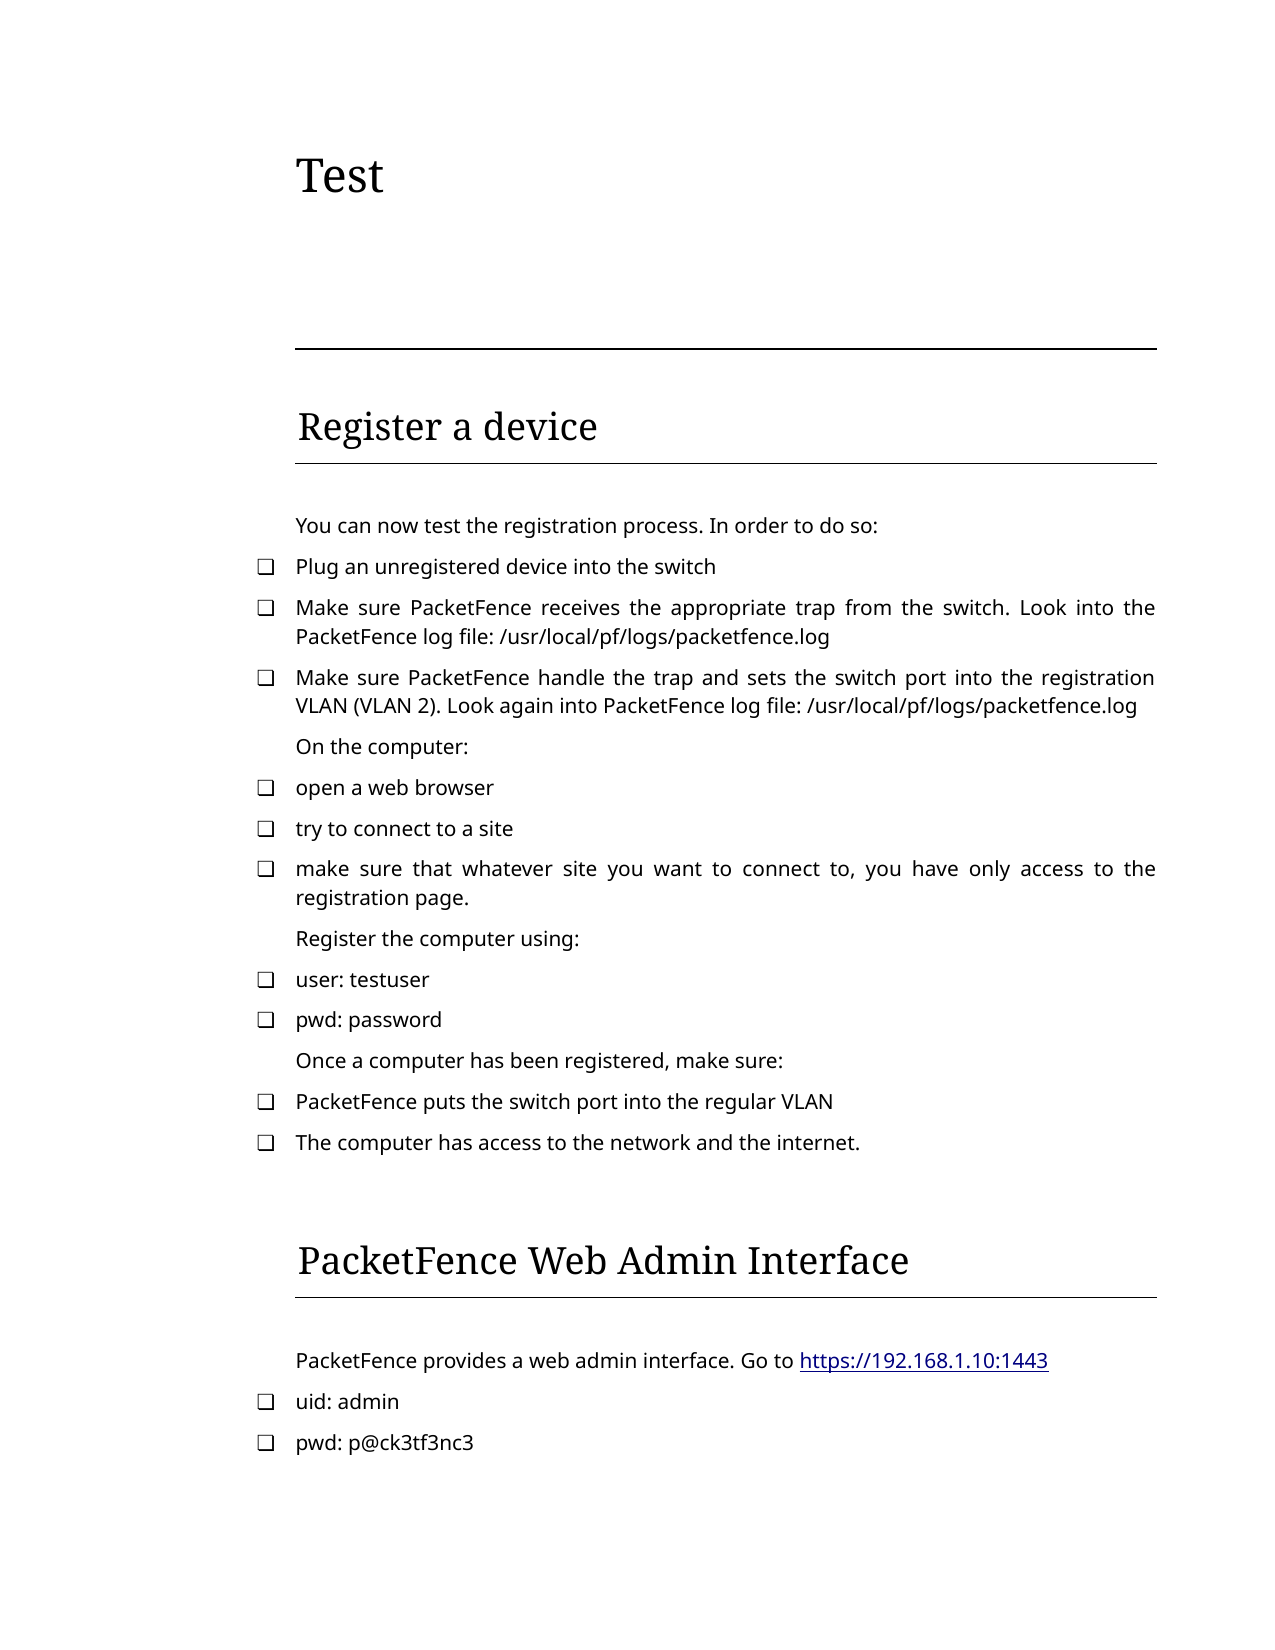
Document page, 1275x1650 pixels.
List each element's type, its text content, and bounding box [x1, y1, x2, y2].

text On the computer: [295, 732, 1157, 760]
list ❏ user: testuser [256, 965, 1157, 993]
subtitle Test [295, 143, 1157, 348]
list ❏ pwd: p@ck3tf3nc3 [256, 1428, 1157, 1457]
list ❏ try to connect to a site [256, 814, 1157, 842]
list ❏ pwd: password [256, 1006, 1157, 1034]
text PacketFence provides a web admin interface. Go to https://192.168.1.10:1443 [295, 1346, 1157, 1375]
list ❏ open a web browser [256, 773, 1157, 801]
list ❏ Plug an unregistered device into the switch [256, 552, 1157, 581]
list ❏ PacketFence puts the switch port into the regular VLAN [256, 1087, 1157, 1116]
list ❏ make sure that whatever site you want to connect to, you have only access to the registration page. [256, 854, 1157, 911]
list ❏ Make sure PacketFence handle the trap and sets the switch port into the registration VLAN (VLAN 2). Look again into PacketFence log file: /usr/local/pf/logs/packetfence.log [256, 663, 1157, 719]
text You can now test the registration process. In order to do so: [295, 512, 1157, 540]
list ❏ The computer has access to the network and the internet. [256, 1128, 1157, 1157]
subtitle Register a device [295, 400, 1157, 463]
text Register the computer using: [295, 924, 1157, 952]
text Once a computer has been registered, make sure: [295, 1046, 1157, 1075]
subtitle PacketFence Web Admin Interface [295, 1235, 1157, 1297]
list ❏ Make sure PacketFence receives the appropriate trap from the switch. Look into the PacketFence log file: /usr/local/pf/logs/packetfence.log [256, 593, 1157, 650]
list ❏ uid: admin [256, 1387, 1157, 1416]
